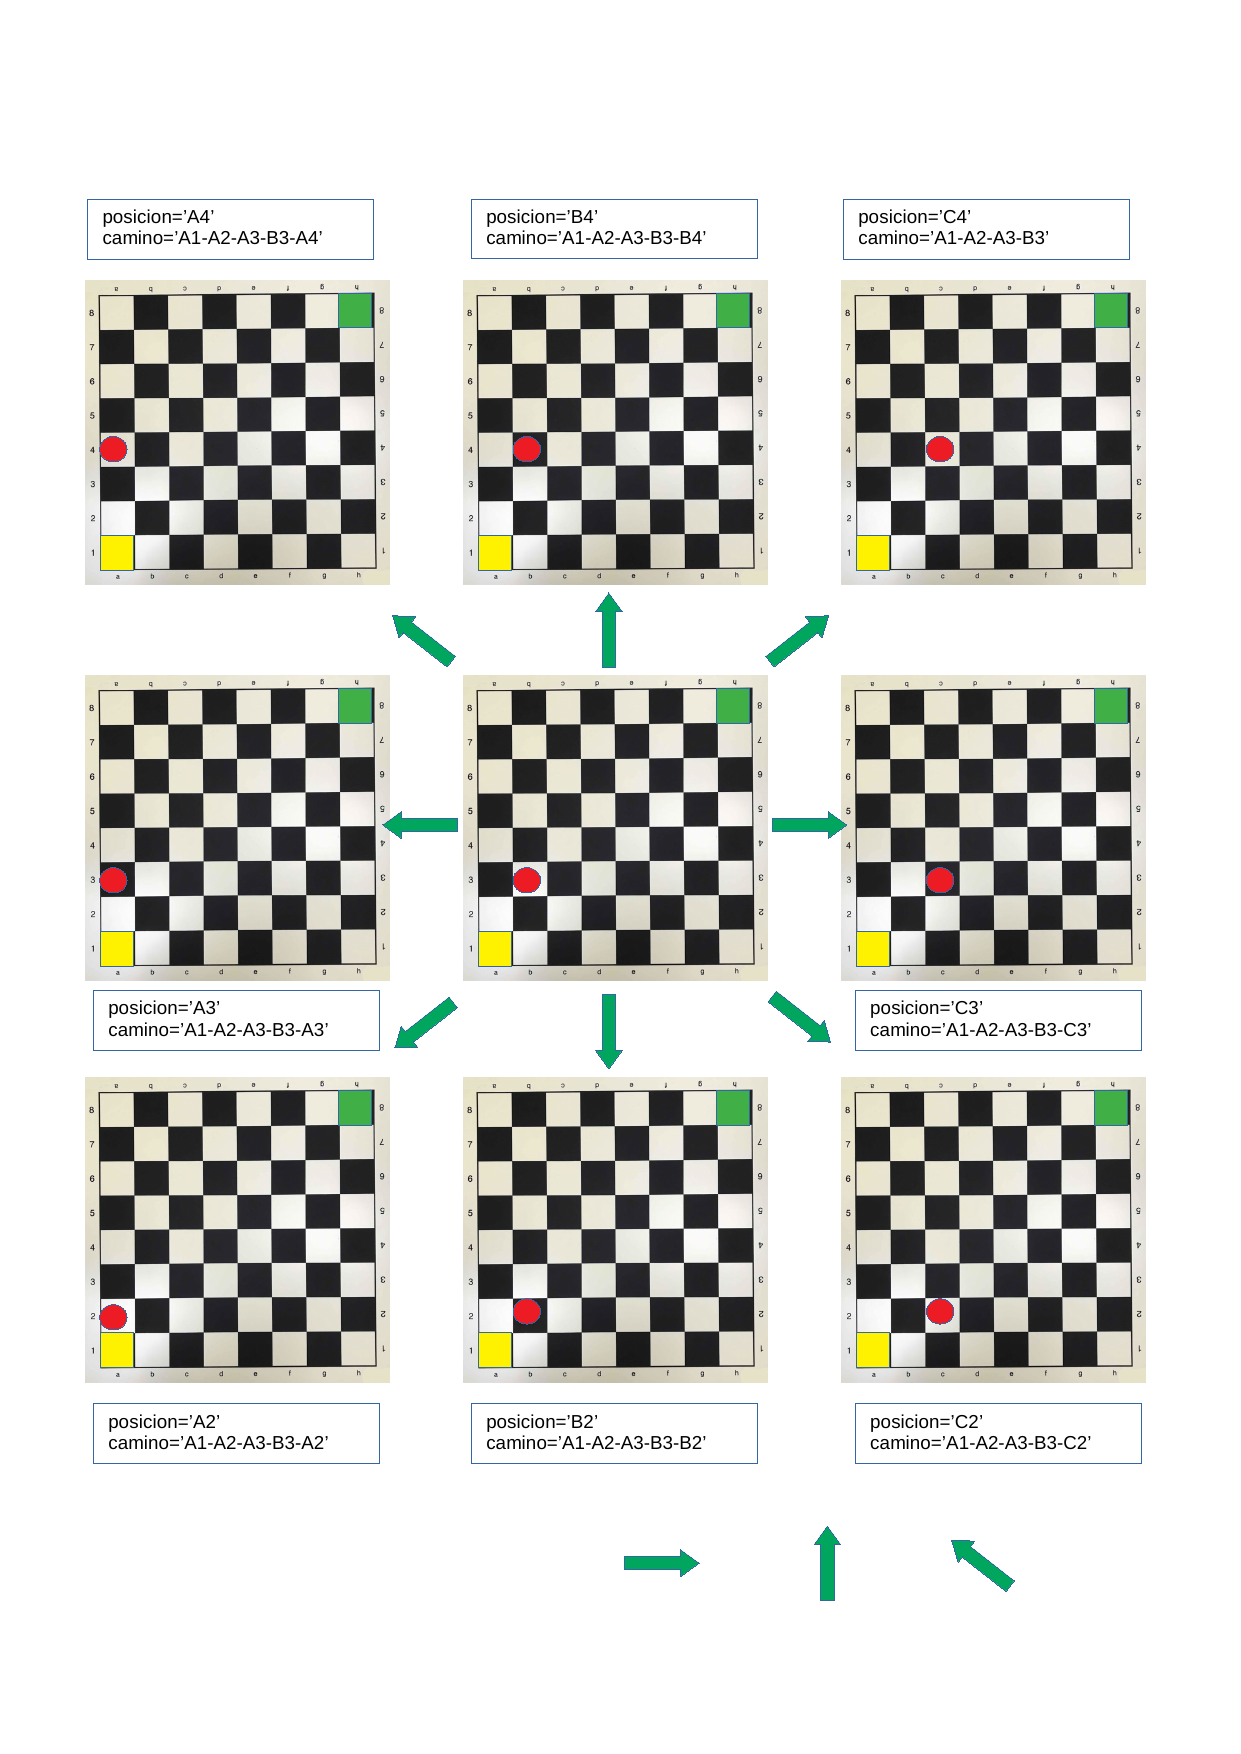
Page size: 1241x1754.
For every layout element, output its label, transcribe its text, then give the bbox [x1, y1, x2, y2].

text_box [624, 1549, 700, 1577]
text_box [478, 535, 512, 571]
text_box [100, 931, 134, 967]
text_box [765, 615, 829, 667]
text_box [856, 931, 890, 967]
picture [463, 675, 768, 981]
text_box [772, 811, 847, 839]
text_box [100, 535, 134, 571]
picture [463, 1077, 768, 1383]
text_box posicion=’A4’ camino=’A1-A2-A3-B3-A4’ [87, 199, 374, 260]
picture [85, 675, 390, 981]
text_box [99, 867, 128, 893]
text_box [513, 436, 541, 462]
text_box posicion=’C2’ camino=’A1-A2-A3-B3-C2’ [855, 1403, 1142, 1464]
text_box [513, 1298, 541, 1325]
picture [463, 280, 768, 585]
text_box [595, 592, 623, 668]
picture [841, 675, 1146, 981]
text_box [513, 867, 541, 893]
text_box [1094, 1090, 1128, 1126]
text_box [392, 615, 456, 667]
text_box [338, 688, 372, 724]
text_box posicion=’B2’ camino=’A1-A2-A3-B3-B2’ [471, 1403, 758, 1464]
text_box posicion=’C3’ camino=’A1-A2-A3-B3-C3’ [855, 990, 1142, 1051]
picture [85, 280, 390, 585]
text_box [1094, 688, 1128, 724]
text_box [814, 1526, 841, 1601]
text_box [926, 436, 954, 462]
text_box [478, 1332, 512, 1368]
text_box [382, 811, 458, 839]
text_box [716, 1090, 750, 1126]
text_box [338, 293, 372, 328]
text_box [478, 931, 512, 967]
text_box posicion=’B4’ camino=’A1-A2-A3-B3-B4’ [471, 199, 758, 259]
text_box [595, 994, 623, 1069]
text_box [338, 1090, 372, 1126]
picture [841, 280, 1146, 585]
picture [85, 1077, 390, 1383]
text_box [100, 1332, 134, 1368]
text_box posicion=’A3’ camino=’A1-A2-A3-B3-A3’ [93, 990, 380, 1051]
picture [841, 1077, 1146, 1383]
text_box [1094, 293, 1128, 328]
text_box [926, 867, 954, 893]
text_box [716, 688, 750, 724]
text_box [99, 1304, 128, 1330]
text_box [99, 436, 128, 462]
text_box [856, 1332, 890, 1368]
text_box [951, 1540, 1015, 1592]
text_box [926, 1298, 954, 1325]
text_box posicion=’A2’ camino=’A1-A2-A3-B3-A2’ [93, 1403, 380, 1464]
text_box [768, 991, 831, 1043]
text_box [856, 535, 890, 571]
text_box [394, 997, 458, 1048]
text_box [716, 293, 750, 328]
text_box posicion=’C4’ camino=’A1-A2-A3-B3’ [843, 199, 1130, 260]
